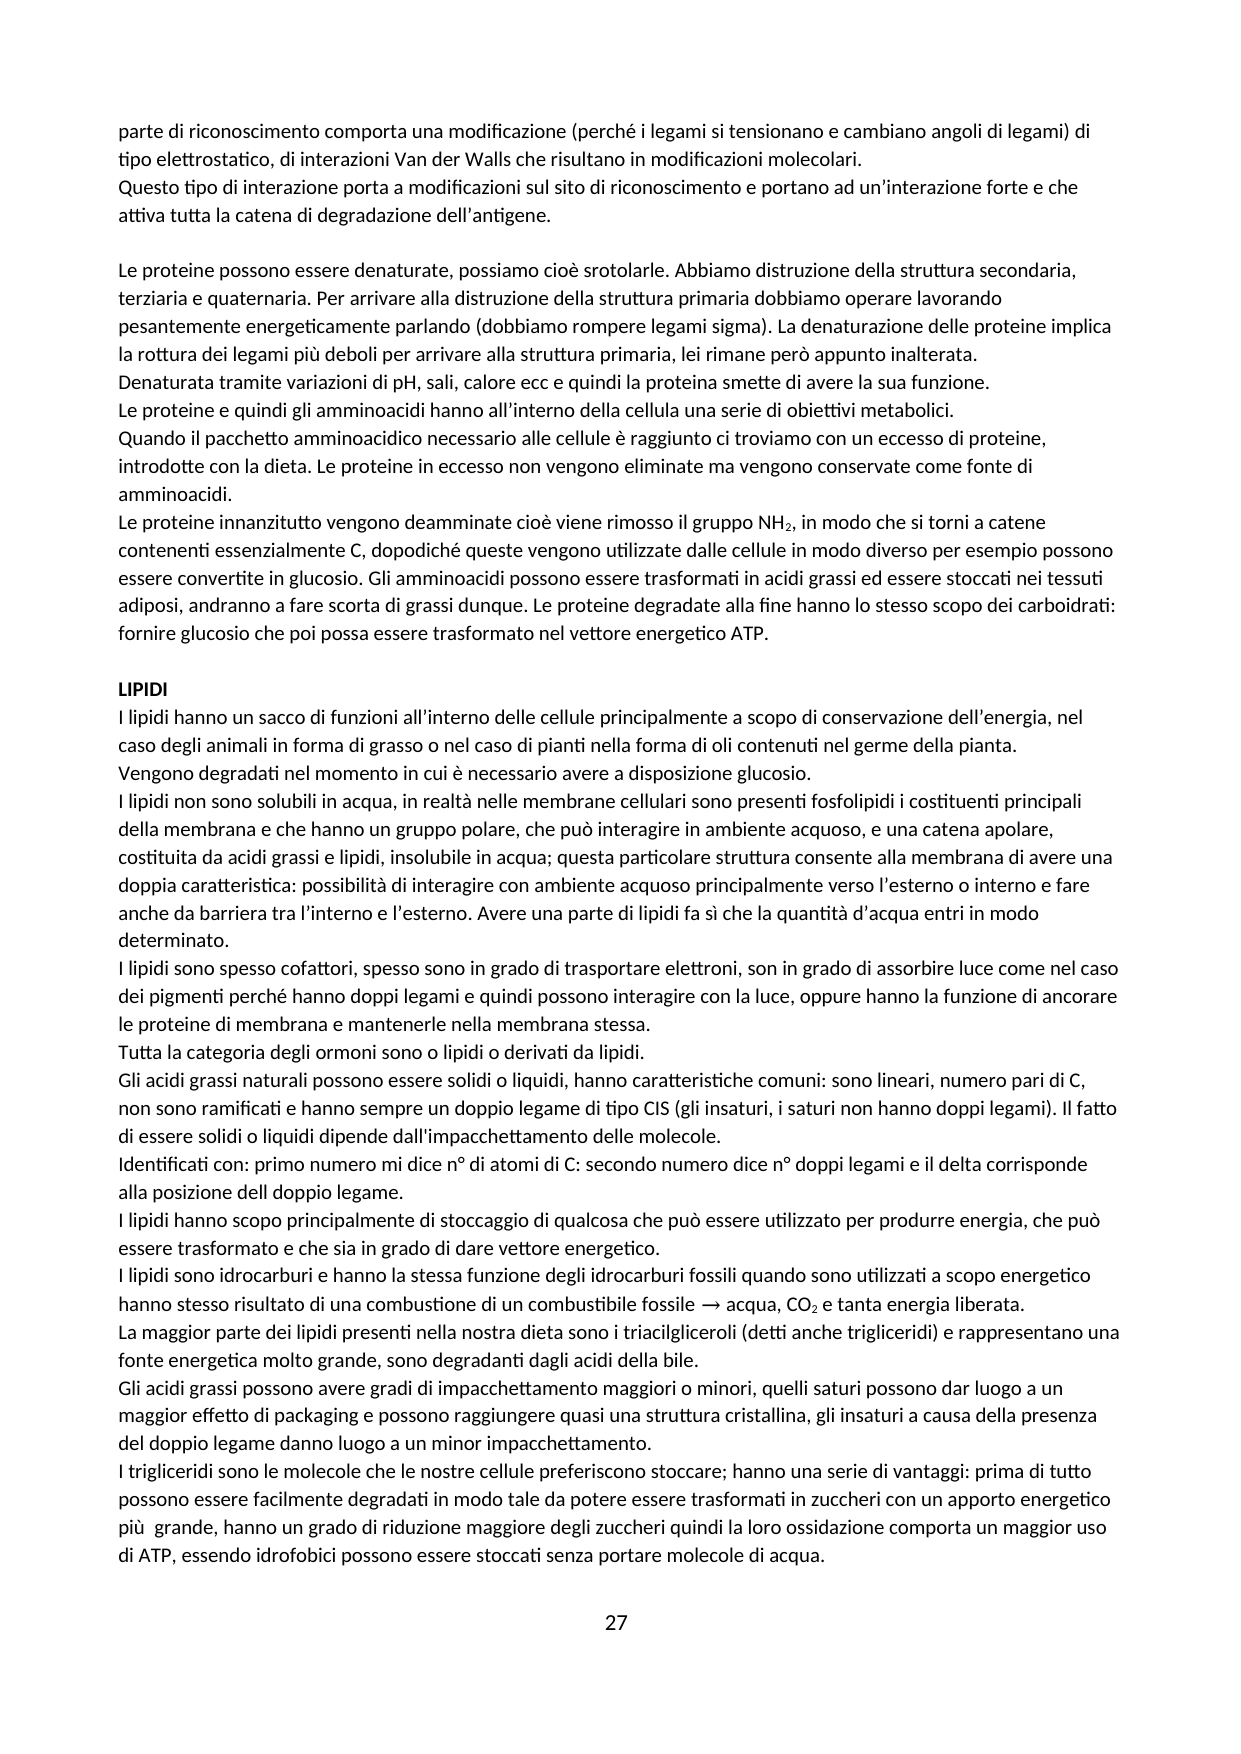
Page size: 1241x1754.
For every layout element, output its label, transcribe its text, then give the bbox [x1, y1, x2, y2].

text parte di riconoscimento comporta una modificazione (perché i legami si tensionano e cambiano angoli di legami) di tipo elettrostatico, di interazioni Van der Walls che risultano in modificazioni molecolari. Questo tipo di interazione porta a modificazioni sul sito di riconoscimento e portano ad un’interazione forte e che attiva tutta la catena di degradazione dell’antigene. Le proteine possono essere denaturate, possiamo cioè srotolarle. Abbiamo distruzione della struttura secondaria, terziaria e quaternaria. Per arrivare alla distruzione della struttura primaria dobbiamo operare lavorando pesantemente energeticamente parlando (dobbiamo rompere legami sigma). La denaturazione delle proteine implica la rottura dei legami più deboli per arrivare alla struttura primaria, lei rimane però appunto inalterata. Denaturata tramite variazioni di pH, sali, calore ecc e quindi la proteina smette di avere la sua funzione. Le proteine e quindi gli amminoacidi hanno all’interno della cellula una serie di obiettivi metabolici. Quando il pacchetto amminoacidico necessario alle cellule è raggiunto ci troviamo con un eccesso di proteine, introdotte con la dieta. Le proteine in eccesso non vengono eliminate ma vengono conservate come fonte di amminoacidi. Le proteine innanzitutto vengono deamminate cioè viene rimosso il gruppo NH2, in modo che si torni a catene contenenti essenzialmente C, dopodiché queste vengono utilizzate dalle cellule in modo diverso per esempio possono essere convertite in glucosio. Gli amminoacidi possono essere trasformati in acidi grassi ed essere stoccati nei tessuti adiposi, andranno a fare scorta di grassi dunque. Le proteine degradate alla fine hanno lo stesso scopo dei carboidrati: fornire glucosio che poi possa essere trasformato nel vettore energetico ATP. LIPIDI I lipidi hanno un sacco di funzioni all’interno delle cellule principalmente a scopo di conservazione dell’energia, nel caso degli animali in forma di grasso o nel caso di pianti nella forma di oli contenuti nel germe della pianta. Vengono degradati nel momento in cui è necessario avere a disposizione glucosio. I lipidi non sono solubili in acqua, in realtà nelle membrane cellulari sono presenti fosfolipidi i costituenti principali della membrana e che hanno un gruppo polare, che può interagire in ambiente acquoso, e una catena apolare, costituita da acidi grassi e lipidi, insolubile in acqua; questa particolare struttura consente alla membrana di avere una doppia caratteristica: possibilità di interagire con ambiente acquoso principalmente verso l’esterno o interno e fare anche da barriera tra l’interno e l’esterno. Avere una parte di lipidi fa sì che la quantità d’acqua entri in modo determinato. I lipidi sono spesso cofattori, spesso sono in grado di trasportare elettroni, son in grado di assorbire luce come nel caso dei pigmenti perché hanno doppi legami e quindi possono interagire con la luce, oppure hanno la funzione di ancorare le proteine di membrana e mantenerle nella membrana stessa. Tutta la categoria degli ormoni sono o lipidi o derivati da lipidi. Gli acidi grassi naturali possono essere solidi o liquidi, hanno caratteristiche comuni: sono lineari, numero pari di C, non sono ramificati e hanno sempre un doppio legame di tipo CIS (gli insaturi, i saturi non hanno doppi legami). Il fatto di essere solidi o liquidi dipende dall'impacchettamento delle molecole. Identificati con: primo numero mi dice n° di atomi di C: secondo numero dice n° doppi legami e il delta corrisponde alla posizione dell doppio legame. I lipidi hanno scopo principalmente di stoccaggio di qualcosa che può essere utilizzato per produrre energia, che può essere trasformato e che sia in grado di dare vettore energetico. I lipidi sono idrocarburi e hanno la stessa funzione degli idrocarburi fossili quando sono utilizzati a scopo energetico hanno stesso risultato di una combustione di un combustibile fossile → acqua, CO2 e tanta energia liberata. La maggior parte dei lipidi presenti nella nostra dieta sono i triacilgliceroli (detti anche trigliceridi) e rappresentano una fonte energetica molto grande, sono degradanti dagli acidi della bile. Gli acidi grassi possono avere gradi di impacchettamento maggiori o minori, quelli saturi possono dar luogo a un maggior effetto di packaging e possono raggiungere quasi una struttura cristallina, gli insaturi a causa della presenza del doppio legame danno luogo a un minor impacchettamento. I trigliceridi sono le molecole che le nostre cellule preferiscono stoccare; hanno una serie di vantaggi: prima di tutto possono essere facilmente degradati in modo tale da potere essere trasformati in zuccheri con un apporto energetico più grande, hanno un grado di riduzione maggiore degli zuccheri quindi la loro ossidazione comporta un maggior uso di ATP, essendo idrofobici possono essere stoccati senza portare molecole di acqua. [118, 118, 1122, 1568]
